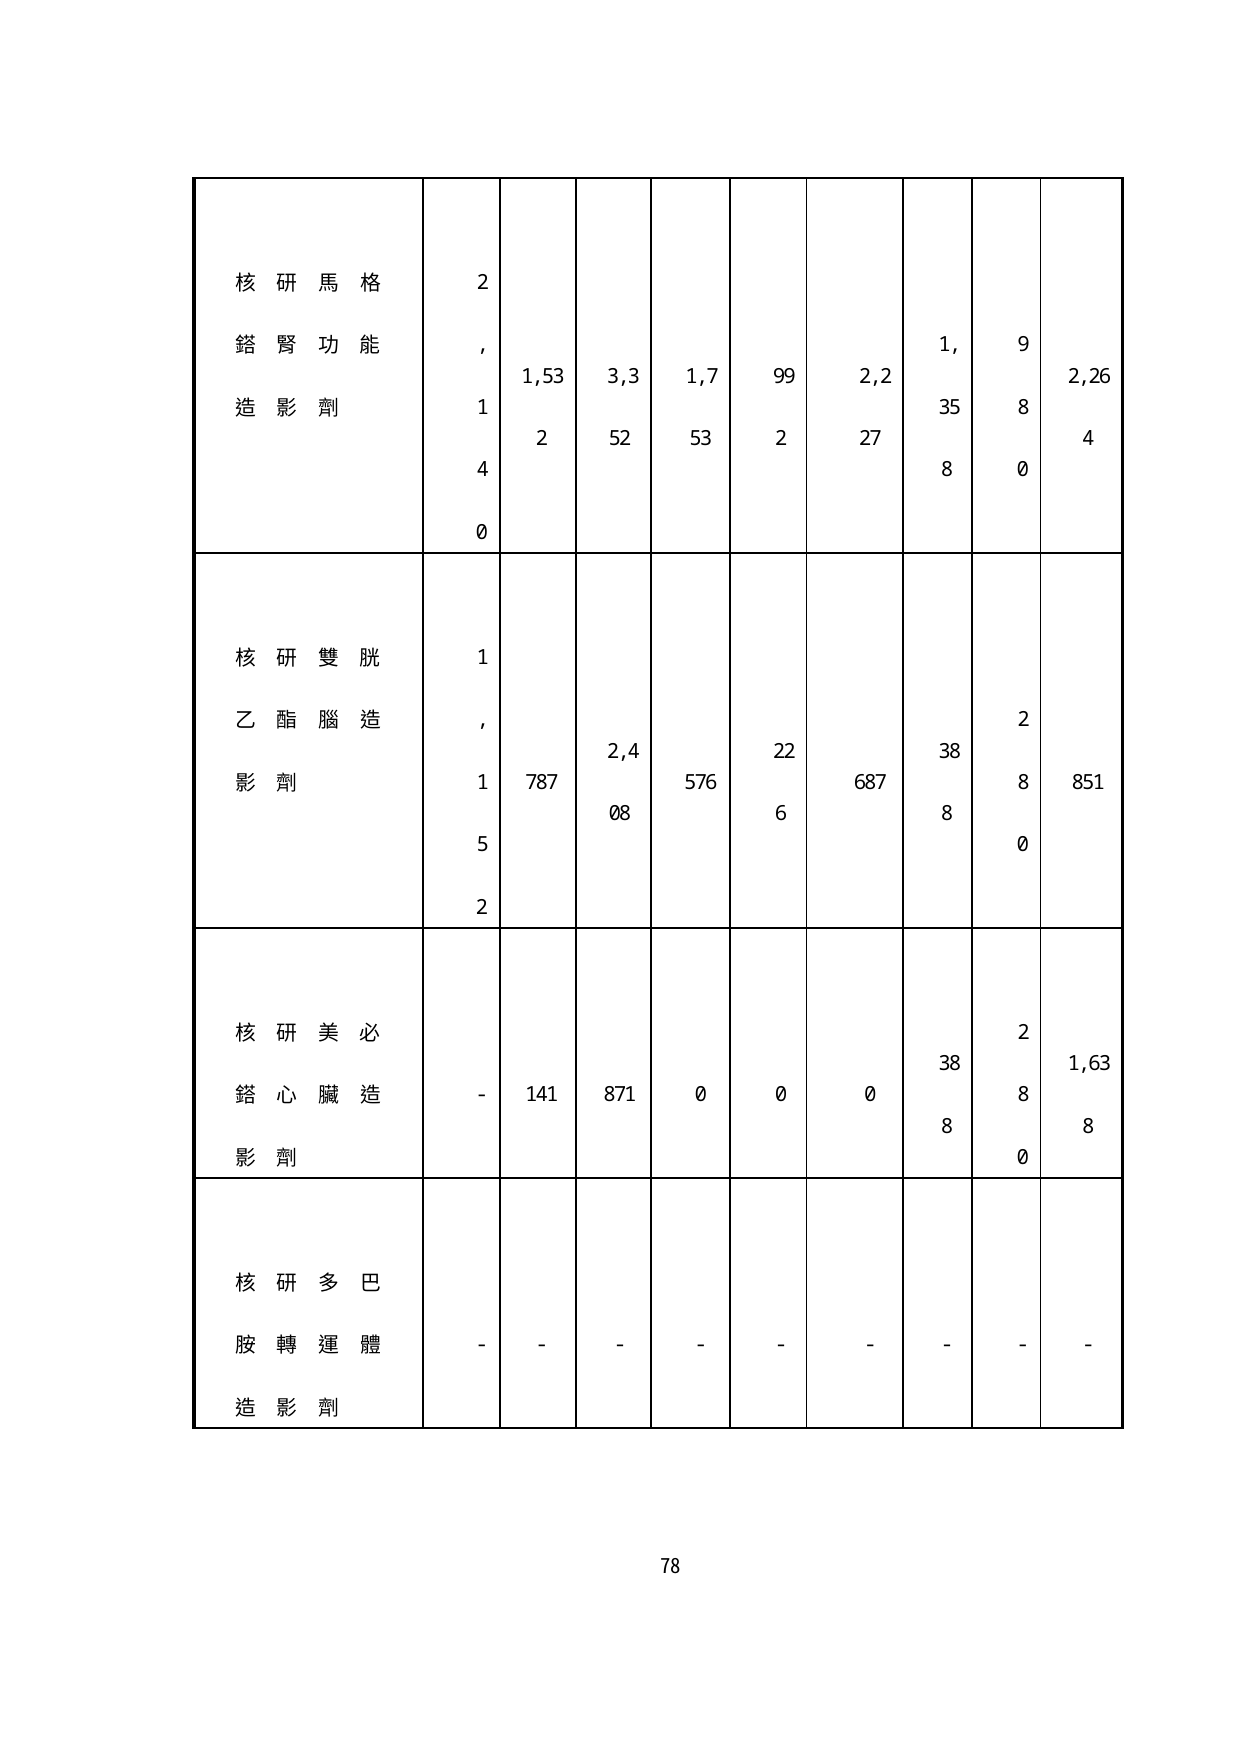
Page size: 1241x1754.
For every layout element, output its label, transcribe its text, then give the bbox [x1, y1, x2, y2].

table_cell 核研美必鎝心臟造影劑 [196, 929, 422, 1177]
table_cell - [424, 929, 499, 1177]
table_cell 核研多巴胺轉運體造影劑 [196, 1179, 422, 1427]
table_cell 1,152 [424, 554, 499, 927]
table_cell - [652, 1179, 729, 1427]
table_cell 388 [904, 929, 971, 1177]
table_cell 2,227 [807, 179, 902, 552]
table_cell - [1041, 1179, 1121, 1427]
table_cell 核研馬格鎝腎功能造影劑 [196, 179, 422, 552]
table_cell - [501, 1179, 575, 1427]
table_cell 3,352 [577, 179, 650, 552]
table_cell 687 [807, 554, 902, 927]
table_cell 0 [652, 929, 729, 1177]
table_cell 0 [731, 929, 806, 1177]
table_cell 1,753 [652, 179, 729, 552]
table_cell - [731, 1179, 806, 1427]
table_cell 992 [731, 179, 806, 552]
table_cell 787 [501, 554, 575, 927]
table_cell - [807, 1179, 902, 1427]
table_cell 0 [807, 929, 902, 1177]
table_cell 2,408 [577, 554, 650, 927]
table_cell 141 [501, 929, 575, 1177]
table_cell 576 [652, 554, 729, 927]
table_cell 871 [577, 929, 650, 1177]
table_cell 980 [973, 179, 1040, 552]
table_cell 1,638 [1041, 929, 1121, 1177]
table_cell 2,140 [424, 179, 499, 552]
table_cell - [904, 1179, 971, 1427]
table_cell 851 [1041, 554, 1121, 927]
table_cell 226 [731, 554, 806, 927]
table_cell 388 [904, 554, 971, 927]
table_cell 1,532 [501, 179, 575, 552]
table_cell 1,358 [904, 179, 971, 552]
table_cell - [973, 1179, 1040, 1427]
table_cell - [424, 1179, 499, 1427]
table_cell 280 [973, 554, 1040, 927]
table_cell - [577, 1179, 650, 1427]
table_cell 核研雙胱乙酯腦造影劑 [196, 554, 422, 927]
table_cell 280 [973, 929, 1040, 1177]
table_cell 2,264 [1041, 179, 1121, 552]
